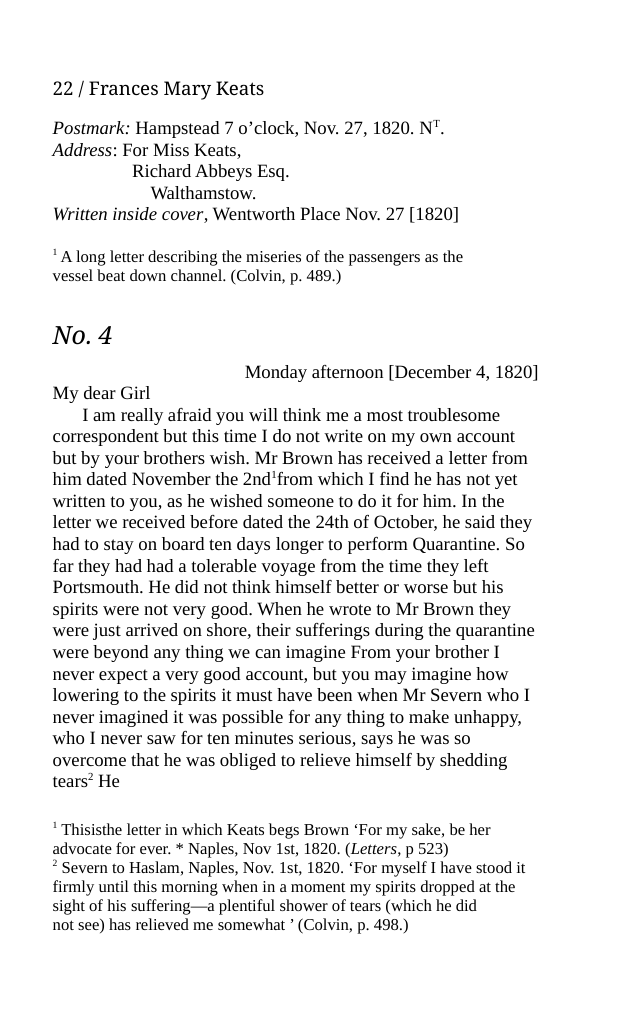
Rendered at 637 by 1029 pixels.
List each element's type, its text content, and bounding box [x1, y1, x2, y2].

text Address: For Miss Keats, [52, 139, 538, 160]
text Monday afternoon [December 4, 1820] [52, 361, 538, 382]
text My dear Girl [52, 382, 538, 404]
subtitle No. 4 [52, 317, 538, 352]
text Postmark: Hampstead 7 o’clock, Nov. 27, 1820. NT. [52, 117, 538, 139]
text I am really afraid you will think me a most troublesome correspondent but this time I do not write on my own account but by your brothers wish. Mr Brown has received a letter from him dated November the 2nd1from which I find he has not yet written to you, as he wished someone to do it for him. In the letter we received before dated the 24th of October, he said they had to stay on board ten days longer to perform Quarantine. So far they had had a tolerable voyage from the time they left Portsmouth. He did not think himself better or worse but his spirits were not very good. When he wrote to Mr Brown they were just arrived on shore, their sufferings during the quarantine were beyond any thing we can imagine From your brother I never expect a very good account, but you may imagine how lowering to the spirits it must have been when Mr Severn who I never imagined it was possible for any thing to make unhappy, who I never saw for ten minutes serious, says he was so overcome that he was obliged to relieve himself by shedding tears2 He [52, 404, 538, 792]
text 1 A long letter describing the miseries of the passengers as the [52, 246, 538, 266]
text 1 Thisisthe letter in which Keats begs Brown ‘For my sake, be her advocate for ever. * Naples, Nov 1st, 1820. (Letters, p 523) [52, 819, 538, 858]
text 2 Severn to Haslam, Naples, Nov. 1st, 1820. ‘For myself I have stood it firmly until this morning when in a moment my spirits dropped at the sight of his suffering—a plentiful shower of tears (which he did [52, 858, 538, 915]
text vessel beat down channel. (Colvin, p. 489.) [52, 266, 538, 285]
text Richard Abbeys Esq. [52, 160, 538, 182]
text not see) has relieved me somewhat ’ (Colvin, p. 498.) [52, 915, 538, 934]
text Walthamstow. [52, 182, 538, 203]
text Written inside cover, Wentworth Place Nov. 27 [1820] [52, 203, 538, 225]
